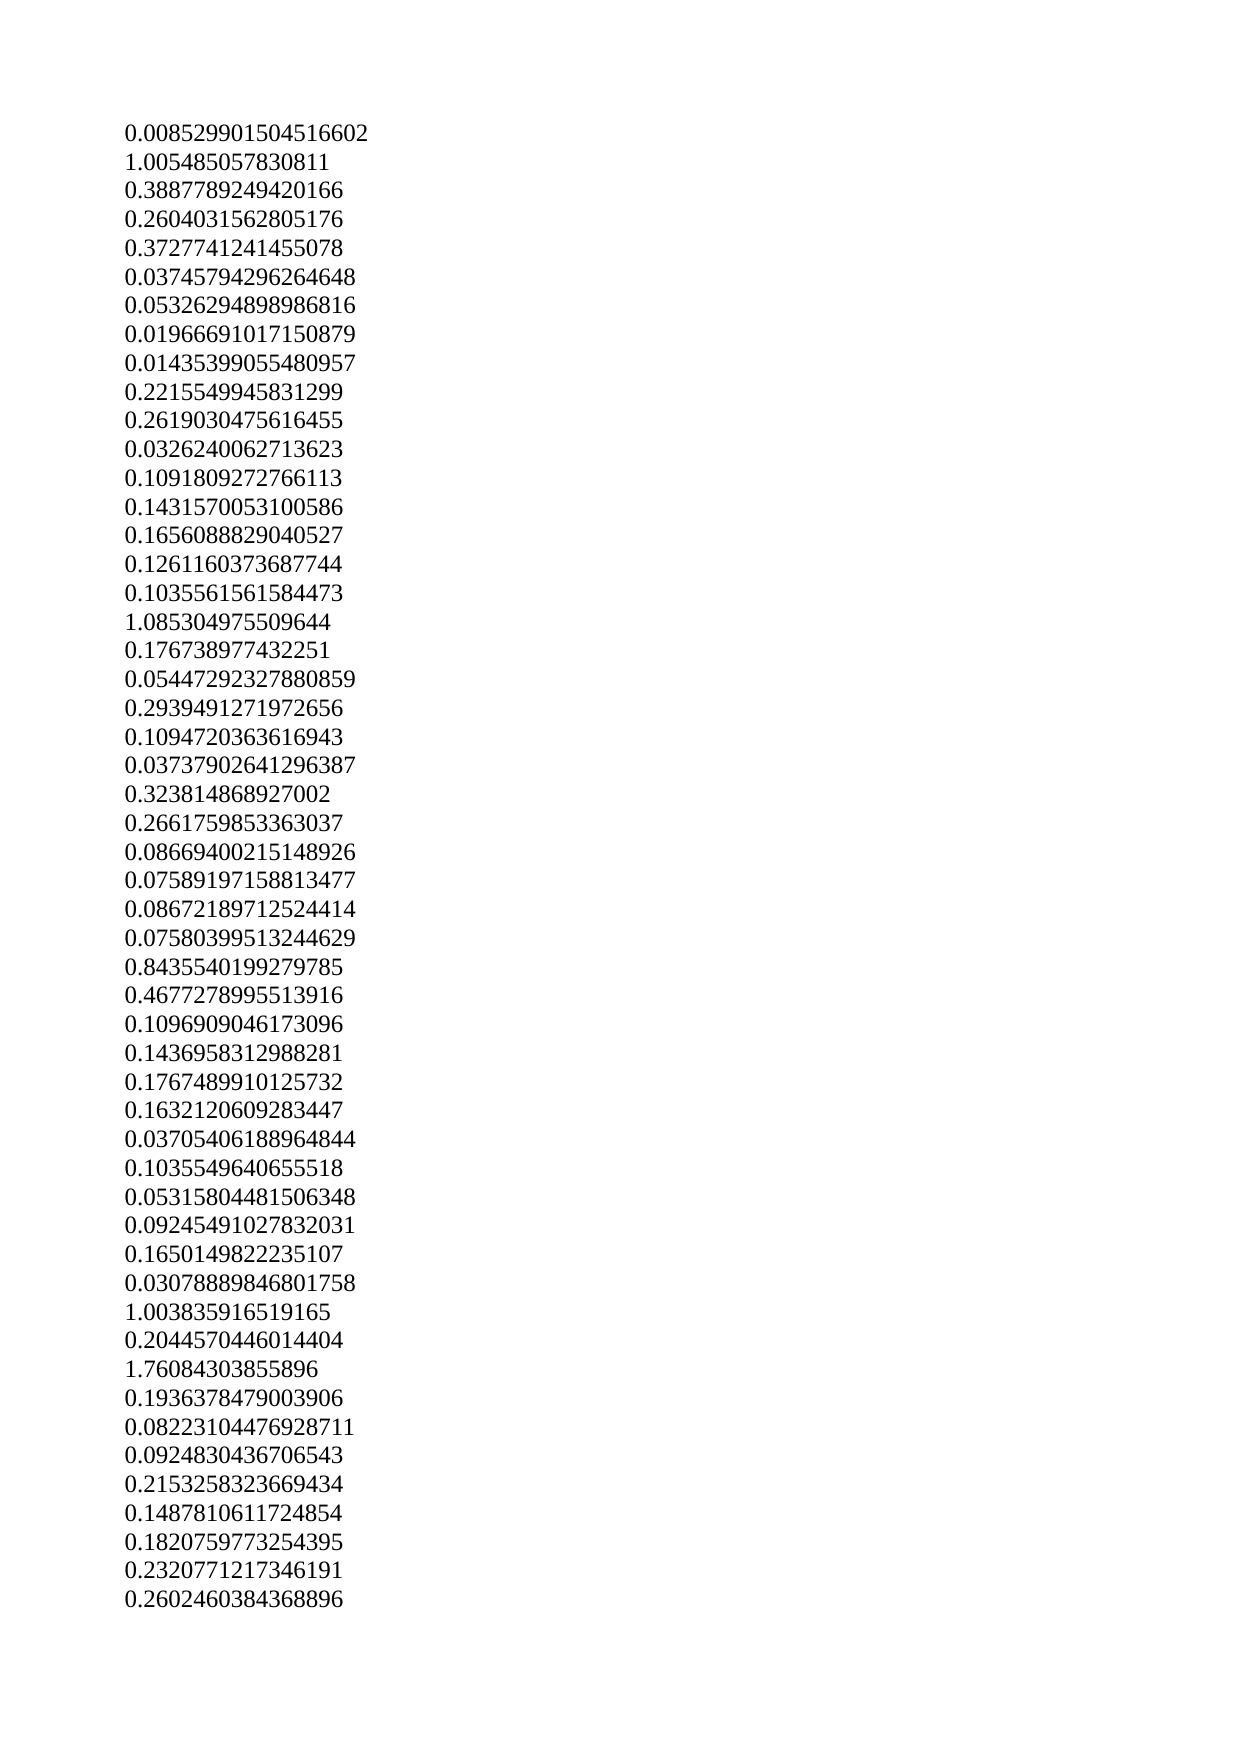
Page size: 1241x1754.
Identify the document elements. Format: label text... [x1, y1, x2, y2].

text 0.2602460384368896 [118, 1584, 1122, 1613]
text 0.1650149822235107 [118, 1239, 1122, 1268]
text 0.2215549945831299 [118, 377, 1122, 406]
text 1.003835916519165 [118, 1297, 1122, 1326]
text 0.03745794296264648 [118, 262, 1122, 291]
text 0.09245491027832031 [118, 1211, 1122, 1239]
text 0.4677278995513916 [118, 981, 1122, 1009]
text 0.1767489910125732 [118, 1067, 1122, 1096]
text 0.01966691017150879 [118, 319, 1122, 348]
text 0.07589197158813477 [118, 866, 1122, 894]
text 0.2604031562805176 [118, 204, 1122, 233]
text 0.03737902641296387 [118, 751, 1122, 779]
text 0.08669400215148926 [118, 837, 1122, 866]
text 0.2619030475616455 [118, 406, 1122, 434]
text 0.1091809272766113 [118, 463, 1122, 492]
text 0.1431570053100586 [118, 492, 1122, 521]
text 0.2320771217346191 [118, 1556, 1122, 1584]
text 0.1436958312988281 [118, 1038, 1122, 1067]
text 0.2661759853363037 [118, 808, 1122, 837]
text 0.1096909046173096 [118, 1009, 1122, 1038]
text 0.05447292327880859 [118, 664, 1122, 693]
text 1.76084303855896 [118, 1354, 1122, 1383]
text 0.0924830436706543 [118, 1441, 1122, 1469]
text 0.1632120609283447 [118, 1096, 1122, 1124]
text 0.8435540199279785 [118, 952, 1122, 981]
text 0.1094720363616943 [118, 722, 1122, 751]
text 0.1820759773254395 [118, 1527, 1122, 1556]
text 0.2939491271972656 [118, 693, 1122, 722]
text 0.1656088829040527 [118, 521, 1122, 549]
text 0.03078889846801758 [118, 1268, 1122, 1297]
text 0.08672189712524414 [118, 894, 1122, 923]
text 0.3887789249420166 [118, 176, 1122, 204]
text 0.176738977432251 [118, 636, 1122, 664]
text 0.0326240062713623 [118, 434, 1122, 463]
text 1.085304975509644 [118, 607, 1122, 636]
text 0.3727741241455078 [118, 233, 1122, 262]
text 0.07580399513244629 [118, 923, 1122, 952]
text 0.1035549640655518 [118, 1153, 1122, 1182]
text 0.03705406188964844 [118, 1124, 1122, 1153]
text 0.008529901504516602 [118, 118, 1122, 147]
text 1.005485057830811 [118, 147, 1122, 176]
text 0.05315804481506348 [118, 1182, 1122, 1211]
text 0.01435399055480957 [118, 348, 1122, 377]
text 0.05326294898986816 [118, 291, 1122, 319]
text 0.1936378479003906 [118, 1383, 1122, 1412]
text 0.1261160373687744 [118, 549, 1122, 578]
text 0.1035561561584473 [118, 578, 1122, 607]
text 0.323814868927002 [118, 779, 1122, 808]
text 0.2153258323669434 [118, 1469, 1122, 1498]
text 0.1487810611724854 [118, 1498, 1122, 1527]
text 0.2044570446014404 [118, 1326, 1122, 1354]
text 0.08223104476928711 [118, 1412, 1122, 1441]
